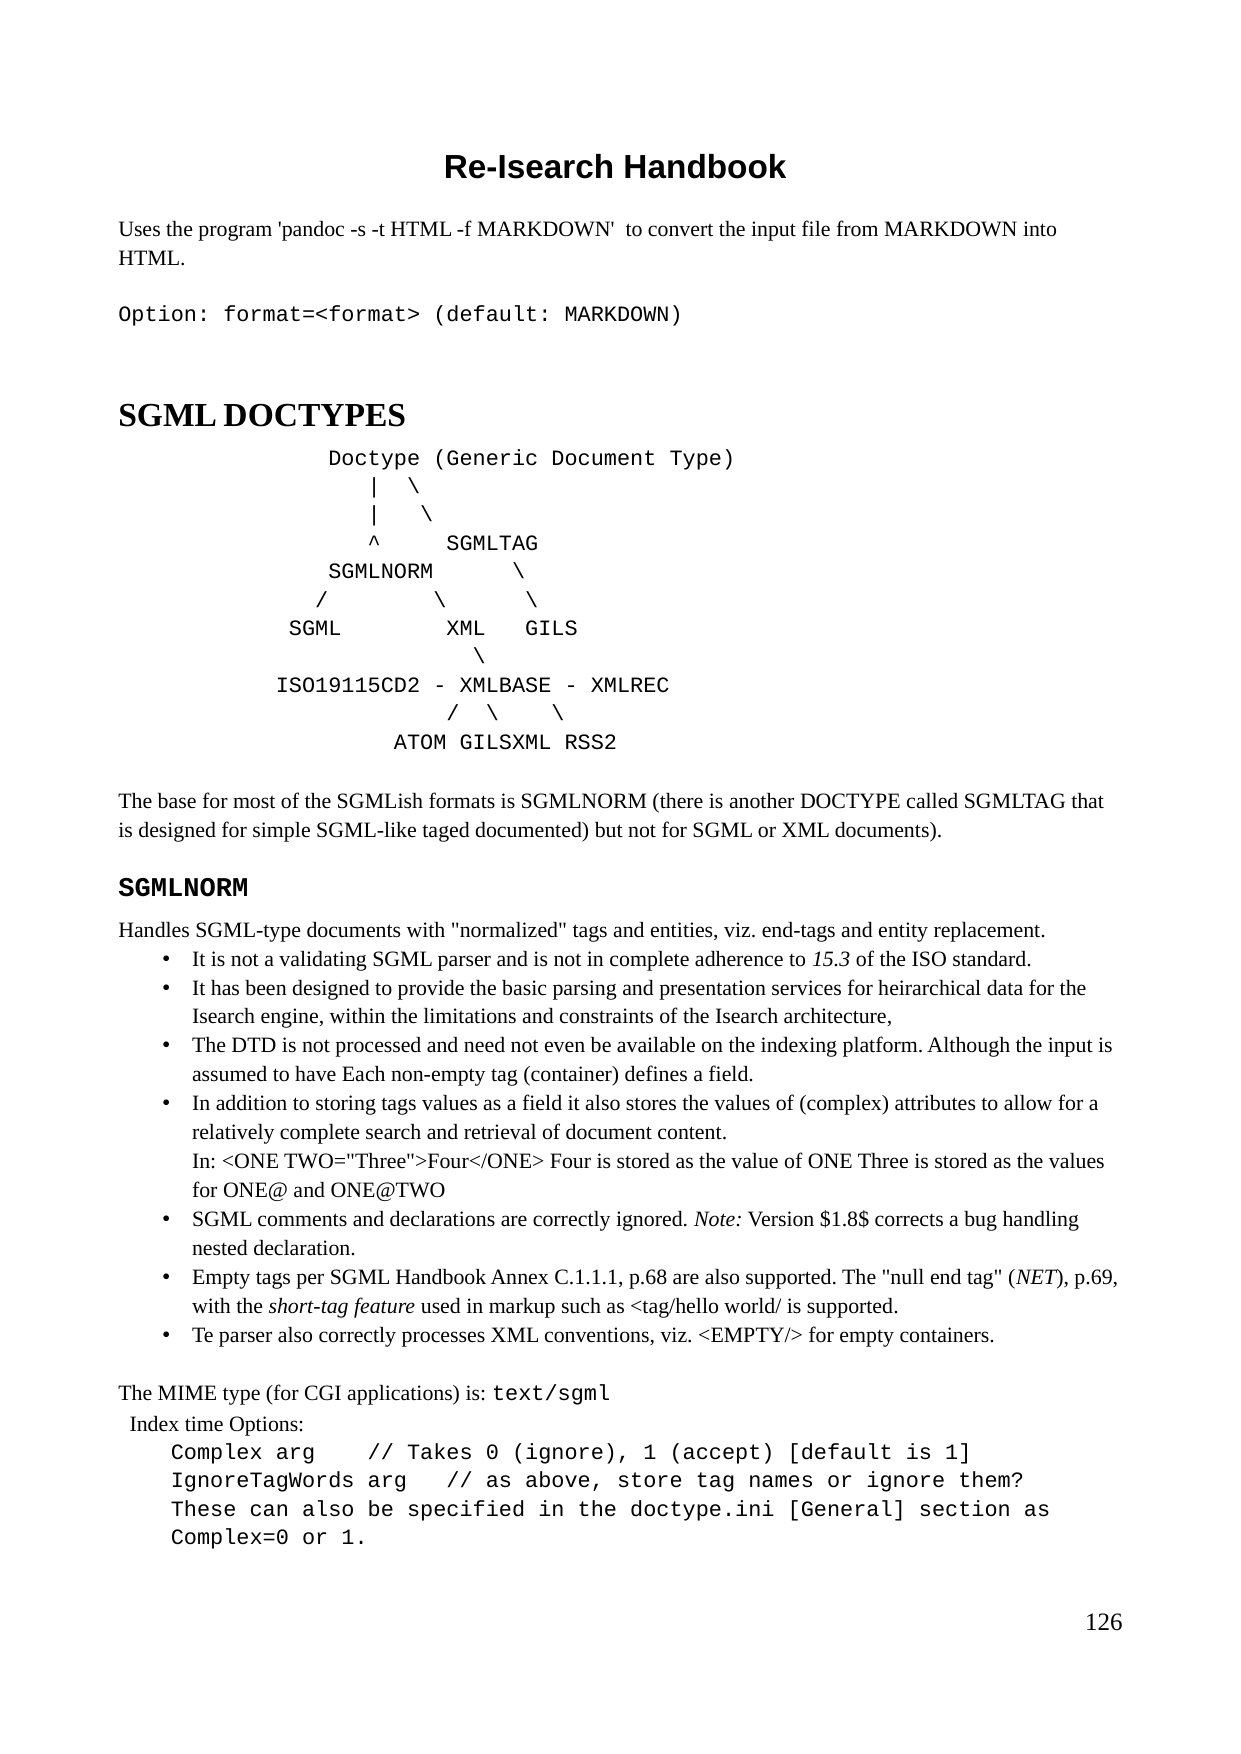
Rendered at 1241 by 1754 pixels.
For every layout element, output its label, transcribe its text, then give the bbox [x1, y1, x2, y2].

text Handles SGML-type documents with "normalized" tags and entities, viz. end-tags and entity replacement. [118, 917, 1122, 942]
text Complex arg // Takes 0 (ignore), 1 (accept) [default is 1] [118, 1441, 1122, 1466]
text The MIME type (for CGI applications) is: text/sgml [118, 1380, 1122, 1407]
text IgnoreTagWords arg // as above, store tag names or ignore them? [118, 1469, 1122, 1494]
text Uses the program 'pandoc -s -t HTML -f MARKDOWN' to convert the input file from MARKDOWN into HTML. [118, 216, 1122, 270]
text / \ \ [118, 703, 1122, 727]
text | \ [118, 503, 1122, 528]
text ATOM GILSXML RSS2 [118, 731, 1122, 756]
text Complex=0 or 1. [118, 1526, 1122, 1551]
text These can also be specified in the doctype.ini [General] section as [118, 1498, 1122, 1522]
text SGMLNORM \ [118, 560, 1122, 585]
list It has been designed to provide the basic parsing and presentation services for heirarchical data for the Isearch engine, within the limitations and constraints of the Isearch architecture, [162, 974, 1122, 1029]
text The base for most of the SGMLish formats is SGMLNORM (there is another DOCTYPE called SGMLTAG that is designed for simple SGML-like taged documented) but not for SGML or XML documents). [118, 788, 1122, 842]
list In: <ONE TWO="Three">Four</ONE> Four is stored as the value of ONE Three is stored as the values for ONE@ and ONE@TWO [162, 1148, 1122, 1202]
text SGML XML GILS [118, 617, 1122, 642]
text ^ SGMLTAG [118, 532, 1122, 557]
list SGML comments and declarations are correctly ignored. Note: Version $1.8$ corrects a bug handling nested declaration. [162, 1206, 1122, 1260]
list Empty tags per SGML Handbook Annex C.1.1.1, p.68 are also supported. The "null end tag" (NET), p.69, with the short-tag feature used in markup such as <tag/hello world/ is supported. [162, 1264, 1122, 1318]
list It is not a validating SGML parser and is not in complete adherence to 15.3 of the ISO standard. [162, 946, 1122, 971]
text Doctype (Generic Document Type) [118, 447, 1122, 471]
list Te parser also correctly processes XML conventions, viz. <EMPTY/> for empty containers. [162, 1322, 1122, 1347]
list The DTD is not processed and need not even be available on the indexing platform. Although the input is assumed to have Each non-empty tag (container) defines a field. [162, 1032, 1122, 1087]
list In addition to storing tags values as a field it also stores the values of (complex) attributes to allow for a relatively complete search and retrieval of document content. [162, 1090, 1122, 1144]
subtitle SGML DOCTYPES [118, 396, 1122, 434]
text Index time Options: [118, 1411, 1122, 1437]
text ISO19115CD2 - XMLBASE - XMLREC [118, 674, 1122, 699]
text Option: format=<format> (default: MARKDOWN) [118, 303, 1122, 327]
subtitle SGMLNORM [118, 873, 1122, 904]
text | \ [118, 475, 1122, 500]
text / \ \ [118, 589, 1122, 614]
text \ [118, 646, 1122, 671]
